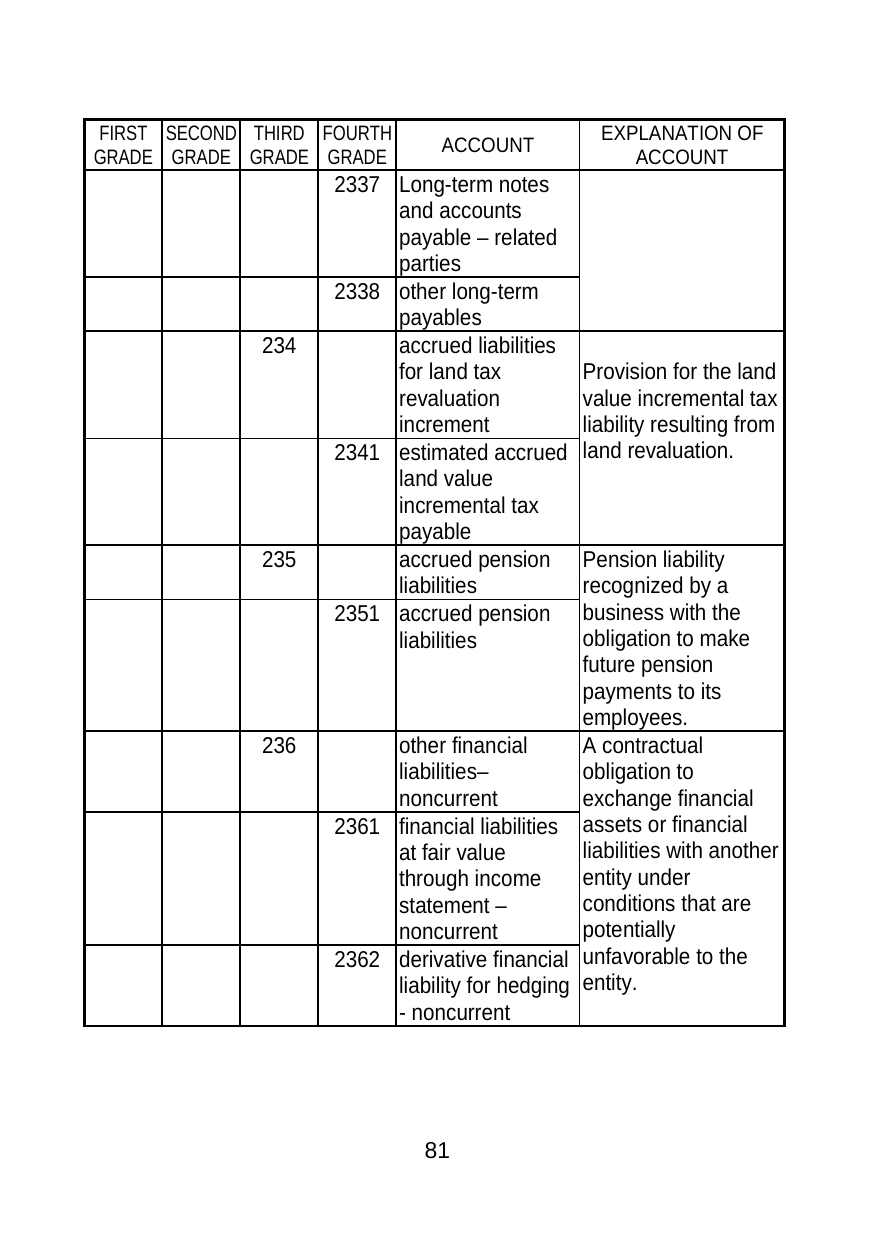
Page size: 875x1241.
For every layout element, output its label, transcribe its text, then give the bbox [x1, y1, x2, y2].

table_cell [86, 946, 161, 1025]
table_cell [241, 171, 317, 276]
table_cell estimated accrued land value incremental tax payable [397, 439, 579, 544]
table_cell 2337 [319, 171, 395, 276]
table_cell [86, 171, 161, 276]
table_cell [86, 546, 161, 599]
table_header account [397, 121, 579, 169]
table_cell derivative financial liability for hedging - noncurrent [397, 946, 579, 1025]
table_cell 2338 [319, 278, 395, 330]
table_header seCOND grade [163, 121, 239, 169]
table_cell [580, 171, 783, 330]
table_cell [319, 332, 395, 437]
table_cell [241, 600, 317, 730]
table_cell financial liabilities at fair value through income statement – noncurrent [397, 813, 579, 944]
table_cell accrued liabilities for land tax revaluation increment [397, 332, 579, 437]
table_cell [319, 546, 395, 599]
table_header first grade [86, 121, 161, 169]
table_cell [241, 813, 317, 944]
table_cell [319, 732, 395, 811]
table_header FOURTH grade [319, 121, 395, 169]
table_cell other long-term payables [397, 278, 579, 330]
table_cell [86, 600, 161, 730]
table_cell 234 [241, 332, 317, 437]
table_cell [163, 600, 239, 730]
table_cell [86, 813, 161, 944]
table_cell Long-term notes and accounts payable – related parties [397, 171, 579, 276]
table_cell 235 [241, 546, 317, 599]
table_cell [163, 278, 239, 330]
table_cell 236 [241, 732, 317, 811]
table_cell [241, 946, 317, 1025]
table_cell 2362 [319, 946, 395, 1025]
table_cell [163, 171, 239, 276]
table_cell [163, 332, 239, 437]
table_cell 2361 [319, 813, 395, 944]
table_cell [163, 546, 239, 599]
table_cell accrued pension liabilities [397, 600, 579, 730]
table_cell [163, 732, 239, 811]
table_header EXPLANATION OF aCCOUNT [580, 121, 783, 169]
table_cell 2341 [319, 439, 395, 544]
table_cell Pension liability recognized by a business with the obligation to make future pension payments to its employees. [580, 546, 783, 730]
table_cell [241, 278, 317, 330]
table_cell accrued pension liabilities [397, 546, 579, 599]
table_cell [86, 439, 161, 544]
table_cell other financial liabilities– noncurrent [397, 732, 579, 811]
table_cell [241, 439, 317, 544]
table_cell [86, 732, 161, 811]
table_cell [86, 278, 161, 330]
table_cell A contractual obligation to exchange financial assets or financial liabilities with another entity under conditions that are potentially unfavorable to the entity. [580, 732, 783, 1025]
table_cell [163, 813, 239, 944]
table_cell [163, 439, 239, 544]
table_cell 2351 [319, 600, 395, 730]
table_cell Provision for the land value incremental tax liability resulting from land revaluation. [580, 332, 783, 544]
table_cell [86, 332, 161, 437]
table_cell [163, 946, 239, 1025]
table_header THIRD grade [241, 121, 317, 169]
